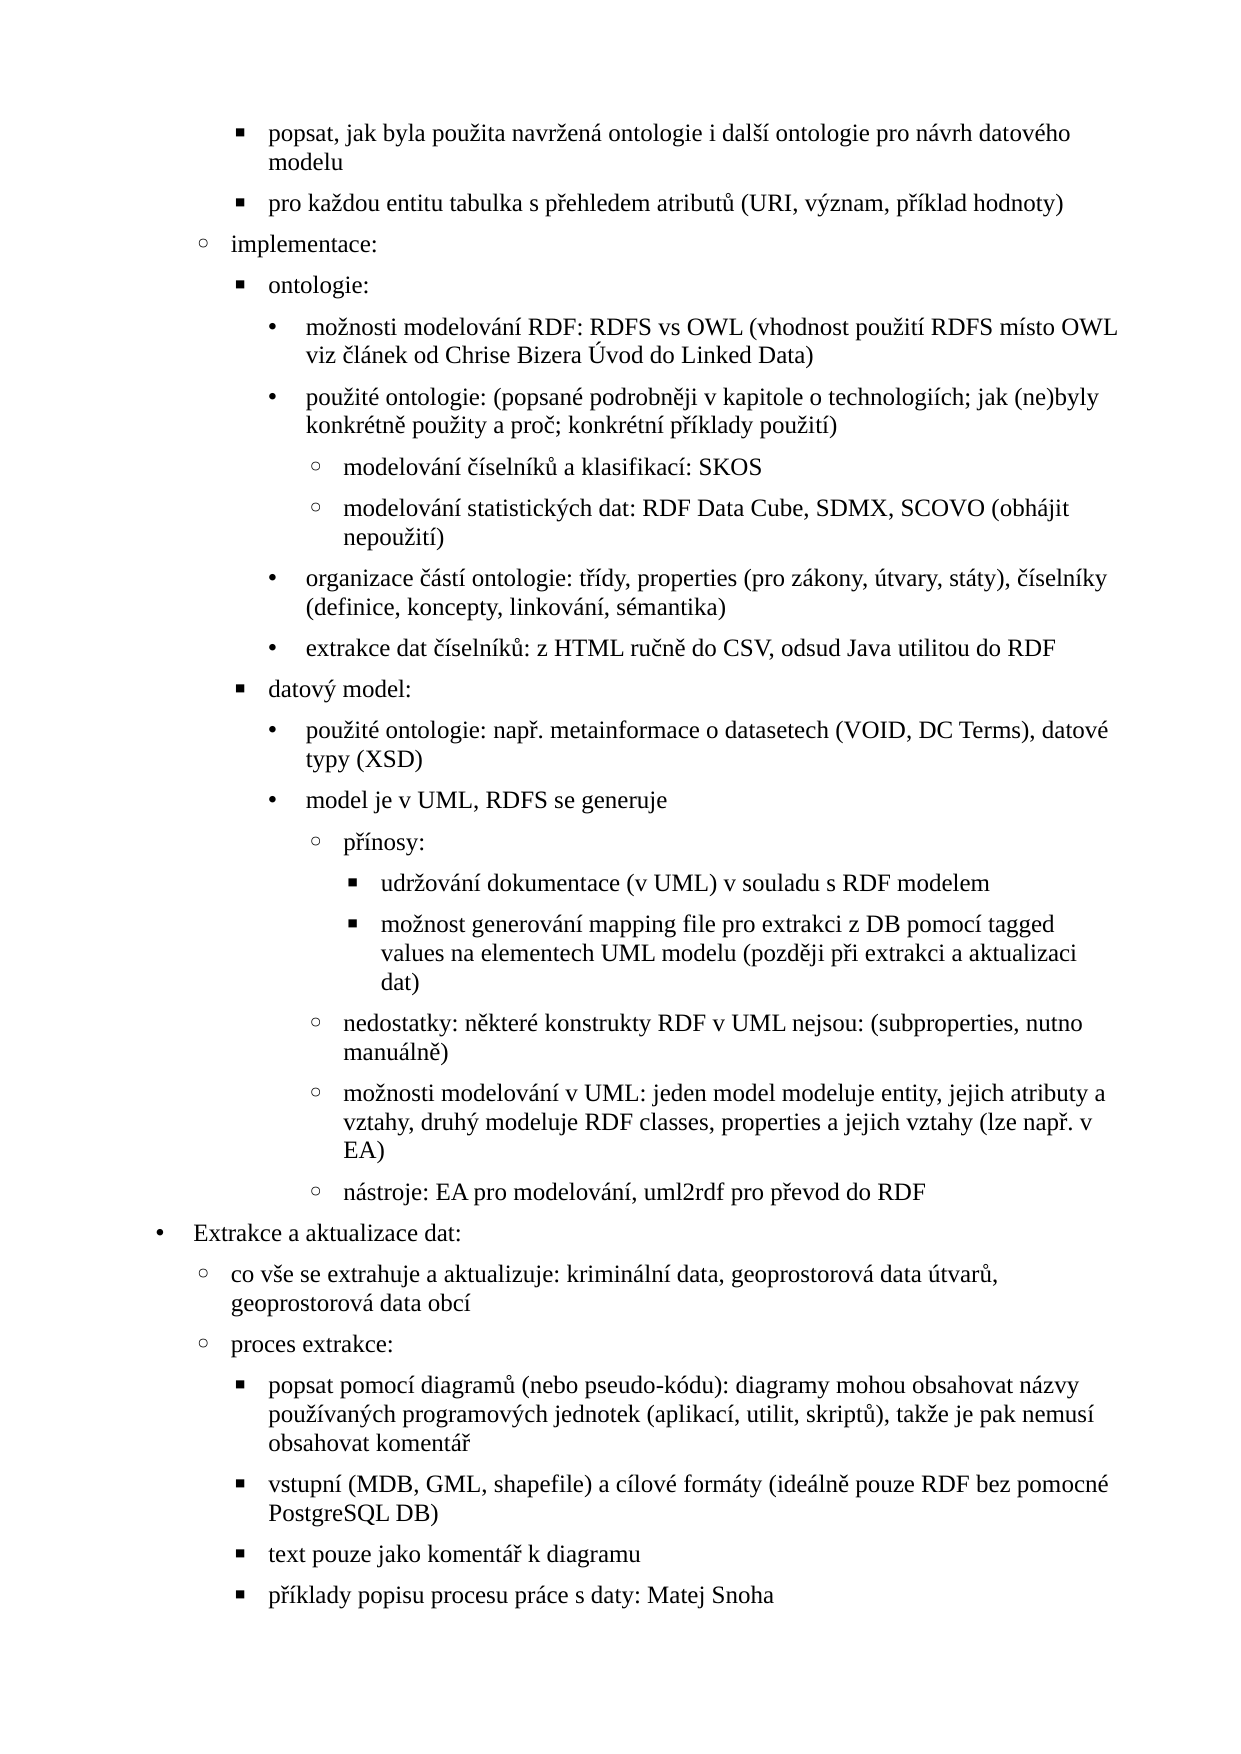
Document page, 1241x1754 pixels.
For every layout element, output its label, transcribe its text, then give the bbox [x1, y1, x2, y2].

list co vše se extrahuje a aktualizuje: kriminální data, geoprostorová data útvarů, geoprostorová data obcí [193, 1259, 1122, 1317]
list pro každou entitu tabulka s přehledem atributů (URI, význam, příklad hodnoty) [231, 188, 1122, 217]
list nedostatky: některé konstrukty RDF v UML nejsou: (subproperties, nutno manuálně) [306, 1008, 1122, 1066]
list text pouze jako komentář k diagramu [231, 1539, 1122, 1568]
list proces extrakce: [193, 1329, 1122, 1358]
list datový model: [231, 674, 1122, 703]
list modelování číselníků a klasifikací: SKOS [306, 452, 1122, 481]
list možnosti modelování RDF: RDFS vs OWL (vhodnost použití RDFS místo OWL viz článek od Chrise Bizera Úvod do Linked Data) [268, 312, 1122, 369]
list příklady popisu procesu práce s daty: Matej Snoha [231, 1581, 1122, 1609]
list vstupní (MDB, GML, shapefile) a cílové formáty (ideálně pouze RDF bez pomocné PostgreSQL DB) [231, 1469, 1122, 1527]
list nástroje: EA pro modelování, uml2rdf pro převod do RDF [306, 1177, 1122, 1206]
list použité ontologie: (popsané podrobněji v kapitole o technologiích; jak (ne)byly konkrétně použity a proč; konkrétní příklady použití) [268, 382, 1122, 439]
list možnosti modelování v UML: jeden model modeluje entity, jejich atributy a vztahy, druhý modeluje RDF classes, properties a jejich vztahy (lze např. v EA) [306, 1078, 1122, 1164]
list organizace částí ontologie: třídy, properties (pro zákony, útvary, státy), číselníky (definice, koncepty, linkování, sémantika) [268, 563, 1122, 621]
list možnost generování mapping file pro extrakci z DB pomocí tagged values na elementech UML modelu (později při extrakci a aktualizaci dat) [343, 909, 1122, 996]
list modelování statistických dat: RDF Data Cube, SDMX, SCOVO (obhájit nepoužití) [306, 493, 1122, 551]
list použité ontologie: např. metainformace o datasetech (VOID, DC Terms), datové typy (XSD) [268, 716, 1122, 773]
list popsat, jak byla použita navržená ontologie i další ontologie pro návrh datového modelu [231, 118, 1122, 176]
list popsat pomocí diagramů (nebo pseudo-kódu): diagramy mohou obsahovat názvy používaných programových jednotek (aplikací, utilit, skriptů), takže je pak nemusí obsahovat komentář [231, 1371, 1122, 1457]
list ontologie: [231, 271, 1122, 299]
list udržování dokumentace (v UML) v souladu s RDF modelem [343, 868, 1122, 897]
list implementace: [193, 229, 1122, 258]
list Extrakce a aktualizace dat: [156, 1218, 1122, 1247]
list přínosy: [306, 827, 1122, 856]
list model je v UML, RDFS se generuje [268, 786, 1122, 814]
list extrakce dat číselníků: z HTML ručně do CSV, odsud Java utilitou do RDF [268, 633, 1122, 662]
